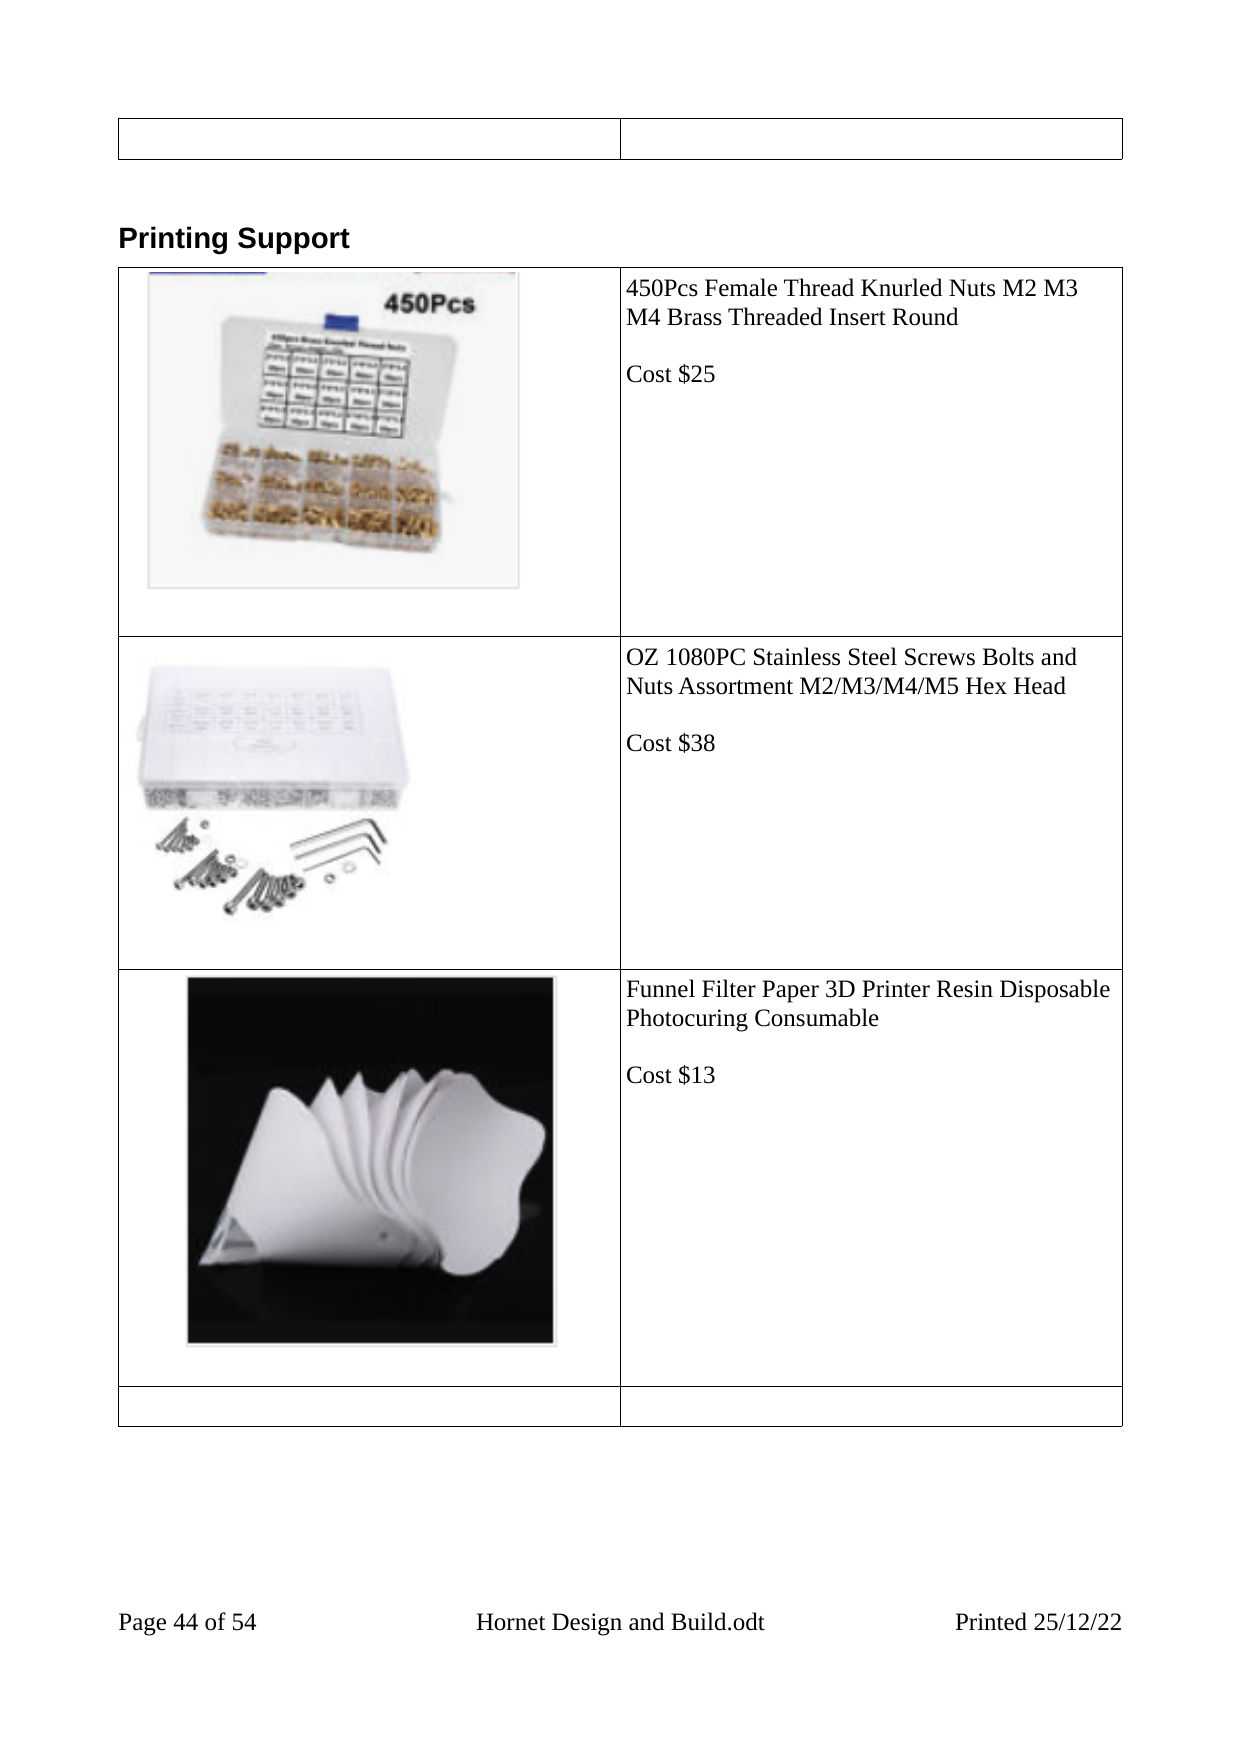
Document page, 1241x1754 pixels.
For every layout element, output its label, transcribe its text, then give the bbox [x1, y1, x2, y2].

table_cell [621, 1387, 1122, 1426]
table_cell [119, 970, 620, 1386]
table_cell [119, 119, 620, 158]
table_cell [119, 637, 620, 968]
table_cell [119, 1387, 620, 1426]
table_cell [621, 119, 1122, 158]
picture [123, 642, 416, 934]
subtitle Printing Support [118, 221, 1122, 254]
picture [123, 272, 541, 602]
table_header [119, 268, 620, 636]
table_header 450Pcs Female Thread Knurled Nuts M2 M3 M4 Brass Threaded Insert Round Cost $25 [621, 268, 1122, 636]
picture [176, 974, 562, 1352]
table_cell Funnel Filter Paper 3D Printer Resin Disposable Photocuring Consumable Cost $13 [621, 970, 1122, 1386]
table_cell OZ 1080PC Stainless Steel Screws Bolts and Nuts Assortment M2/M3/M4/M5 Hex Head Cost $38 [621, 637, 1122, 968]
